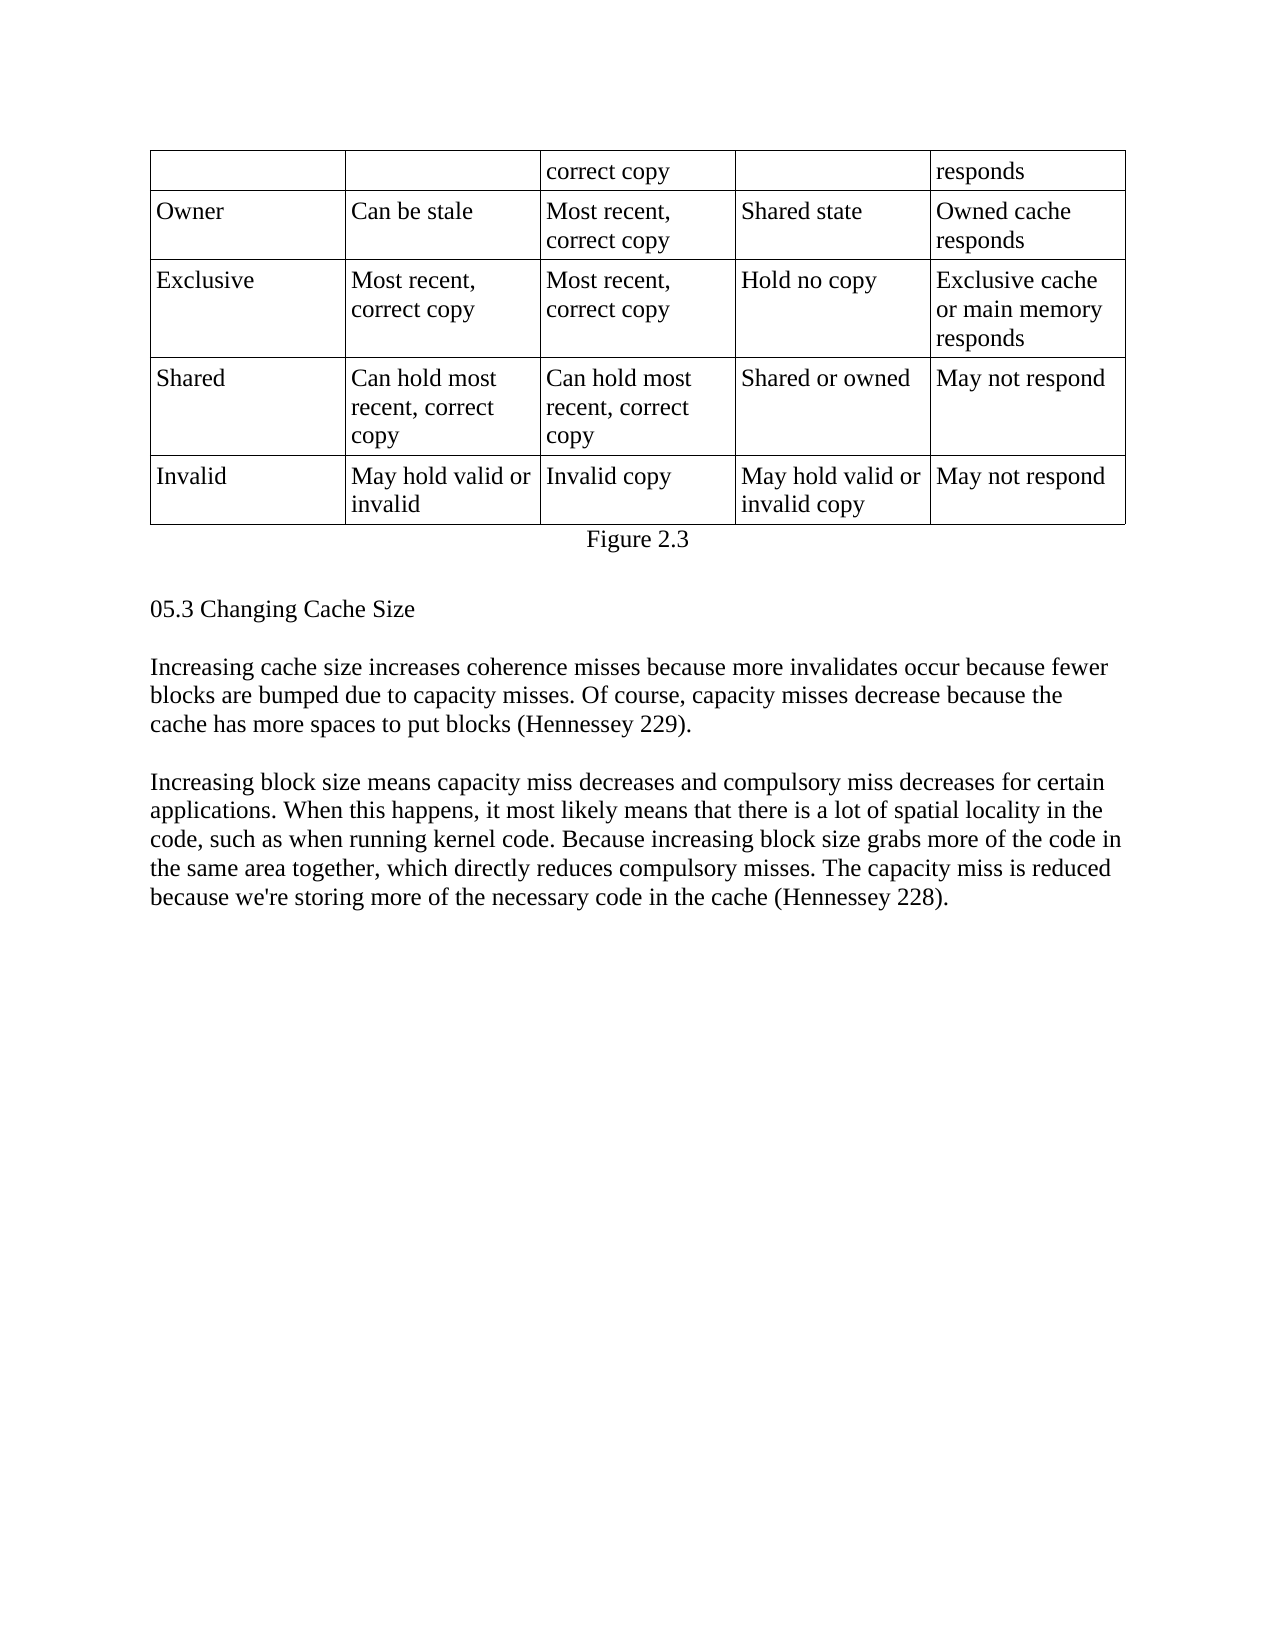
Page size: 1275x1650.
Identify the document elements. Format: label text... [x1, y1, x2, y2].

table_cell Owned cache responds [931, 191, 1125, 259]
text 05.3 Changing Cache Size [150, 594, 1125, 623]
table_cell Owner [151, 191, 345, 259]
text Figure 2.3 [150, 525, 1125, 553]
table_cell May hold valid or invalid [346, 456, 540, 524]
table_cell [346, 151, 540, 190]
table_cell [151, 151, 345, 190]
table_cell Can hold most recent, correct copy [346, 358, 540, 455]
table_cell May not respond [931, 358, 1125, 455]
table_cell Most recent, correct copy [541, 260, 735, 357]
table_cell Invalid [151, 456, 345, 524]
text Increasing block size means capacity miss decreases and compulsory miss decreases for certain applications. When this happens, it most likely means that there is a lot of spatial locality in the code, such as when running kernel code. Because increasing block size grabs more of the code in the same area together, which directly reduces compulsory misses. The capacity miss is reduced because we're storing more of the necessary code in the cache (Hennessey 228). [150, 767, 1125, 910]
table_cell May not respond [931, 456, 1125, 524]
table_cell Shared [151, 358, 345, 455]
table_cell Shared state [736, 191, 930, 259]
table_cell Most recent, correct copy [346, 260, 540, 357]
table_cell responds [931, 151, 1125, 190]
table_cell Most recent, correct copy [541, 191, 735, 259]
table_cell Exclusive cache or main memory responds [931, 260, 1125, 357]
table_cell [736, 151, 930, 190]
table_cell correct copy [541, 151, 735, 190]
table_cell Invalid copy [541, 456, 735, 524]
table_cell May hold valid or invalid copy [736, 456, 930, 524]
table_cell Shared or owned [736, 358, 930, 455]
table_cell Hold no copy [736, 260, 930, 357]
table_cell Can be stale [346, 191, 540, 259]
table_cell Exclusive [151, 260, 345, 357]
text Increasing cache size increases coherence misses because more invalidates occur because fewer blocks are bumped due to capacity misses. Of course, capacity misses decrease because the cache has more spaces to put blocks (Hennessey 229). [150, 652, 1125, 738]
table_cell Can hold most recent, correct copy [541, 358, 735, 455]
